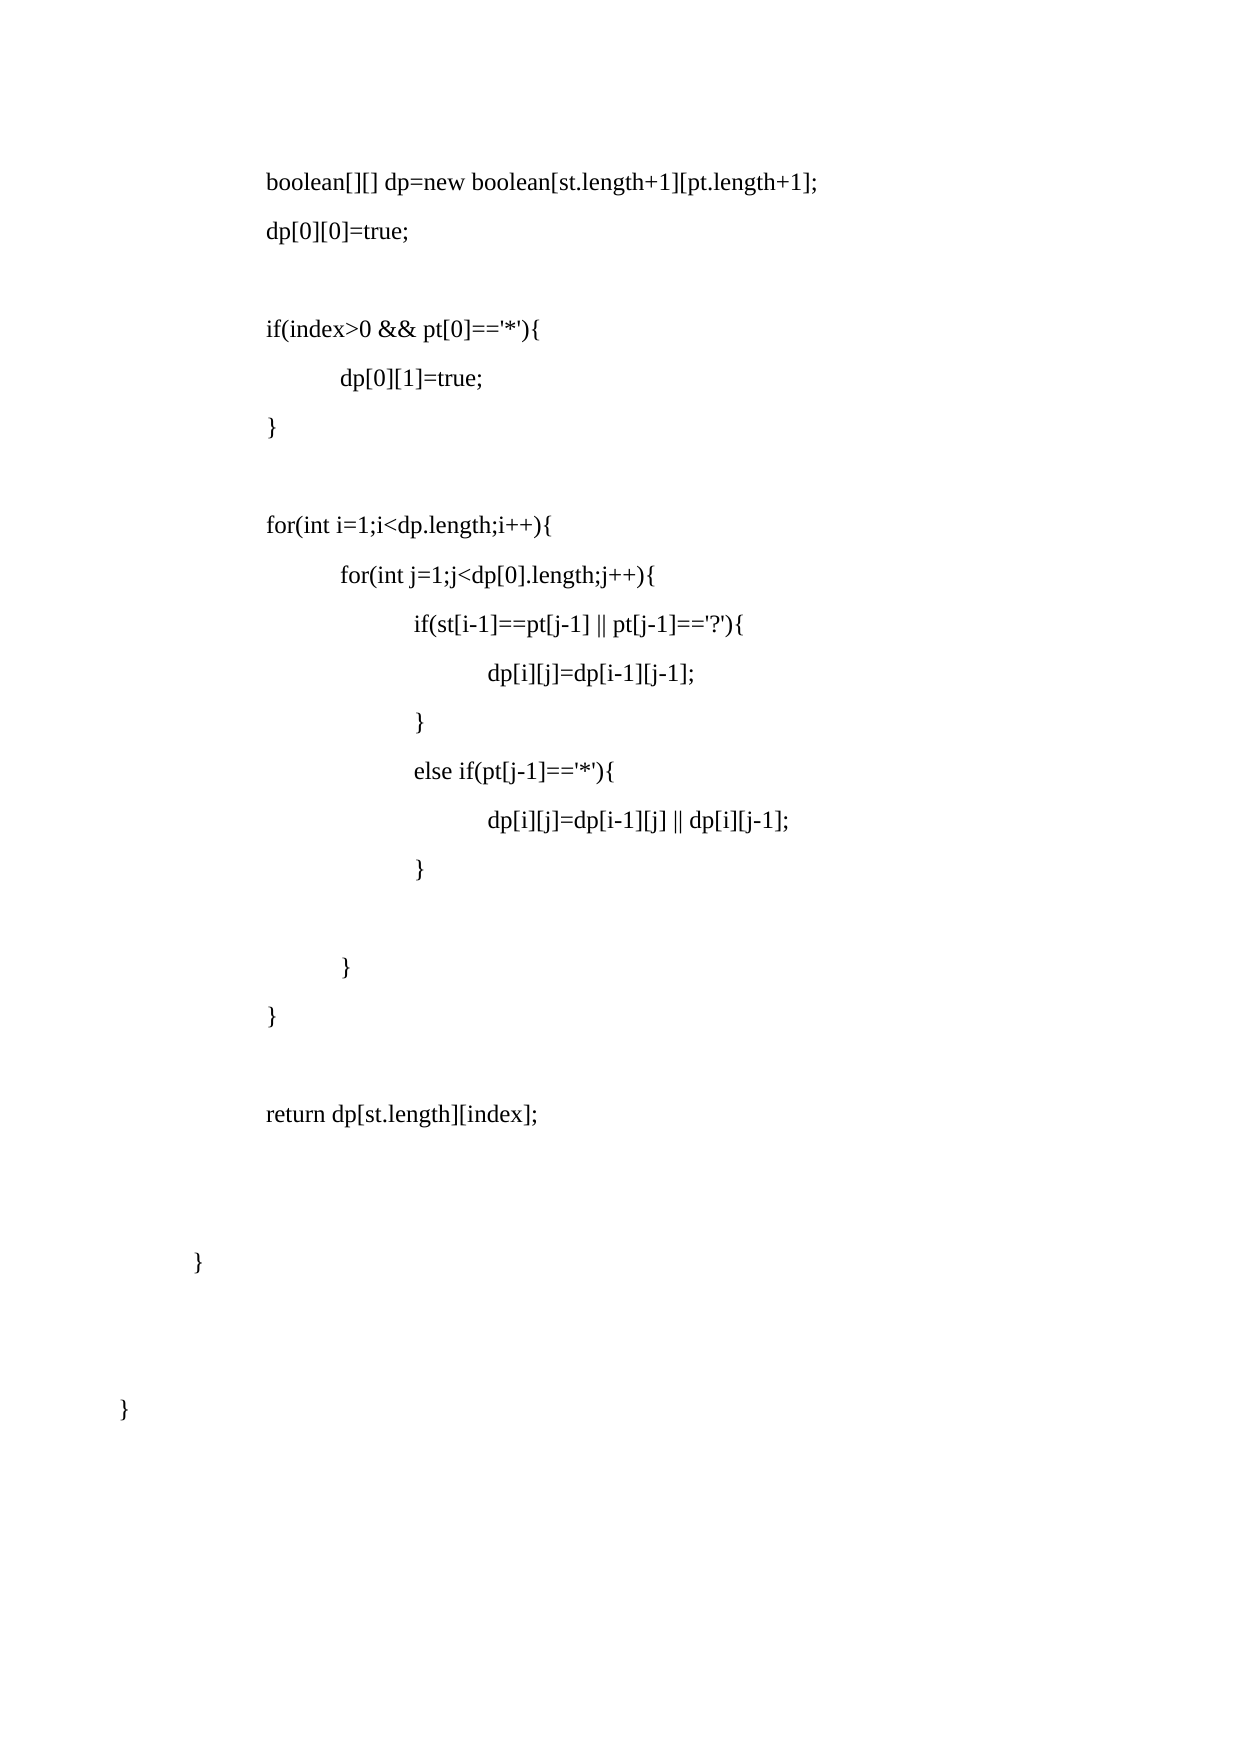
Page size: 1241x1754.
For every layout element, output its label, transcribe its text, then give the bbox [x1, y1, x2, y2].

text for(int j=1;j<dp[0].length;j++){ [118, 560, 1122, 588]
text } [118, 1394, 1122, 1422]
text } [118, 1247, 1122, 1275]
text } [118, 707, 1122, 736]
text return dp[st.length][index]; [118, 1099, 1122, 1128]
text boolean[][] dp=new boolean[st.length+1][pt.length+1]; [118, 167, 1122, 196]
text } [118, 412, 1122, 441]
text else if(pt[j-1]=='*'){ [118, 756, 1122, 785]
text dp[0][1]=true; [118, 363, 1122, 392]
text } [118, 854, 1122, 883]
text dp[0][0]=true; [118, 216, 1122, 245]
text dp[i][j]=dp[i-1][j-1]; [118, 658, 1122, 687]
text } [118, 1001, 1122, 1030]
text for(int i=1;i<dp.length;i++){ [118, 511, 1122, 539]
text dp[i][j]=dp[i-1][j] || dp[i][j-1]; [118, 805, 1122, 834]
text } [118, 952, 1122, 981]
text if(st[i-1]==pt[j-1] || pt[j-1]=='?'){ [118, 609, 1122, 637]
text if(index>0 && pt[0]=='*'){ [118, 314, 1122, 343]
